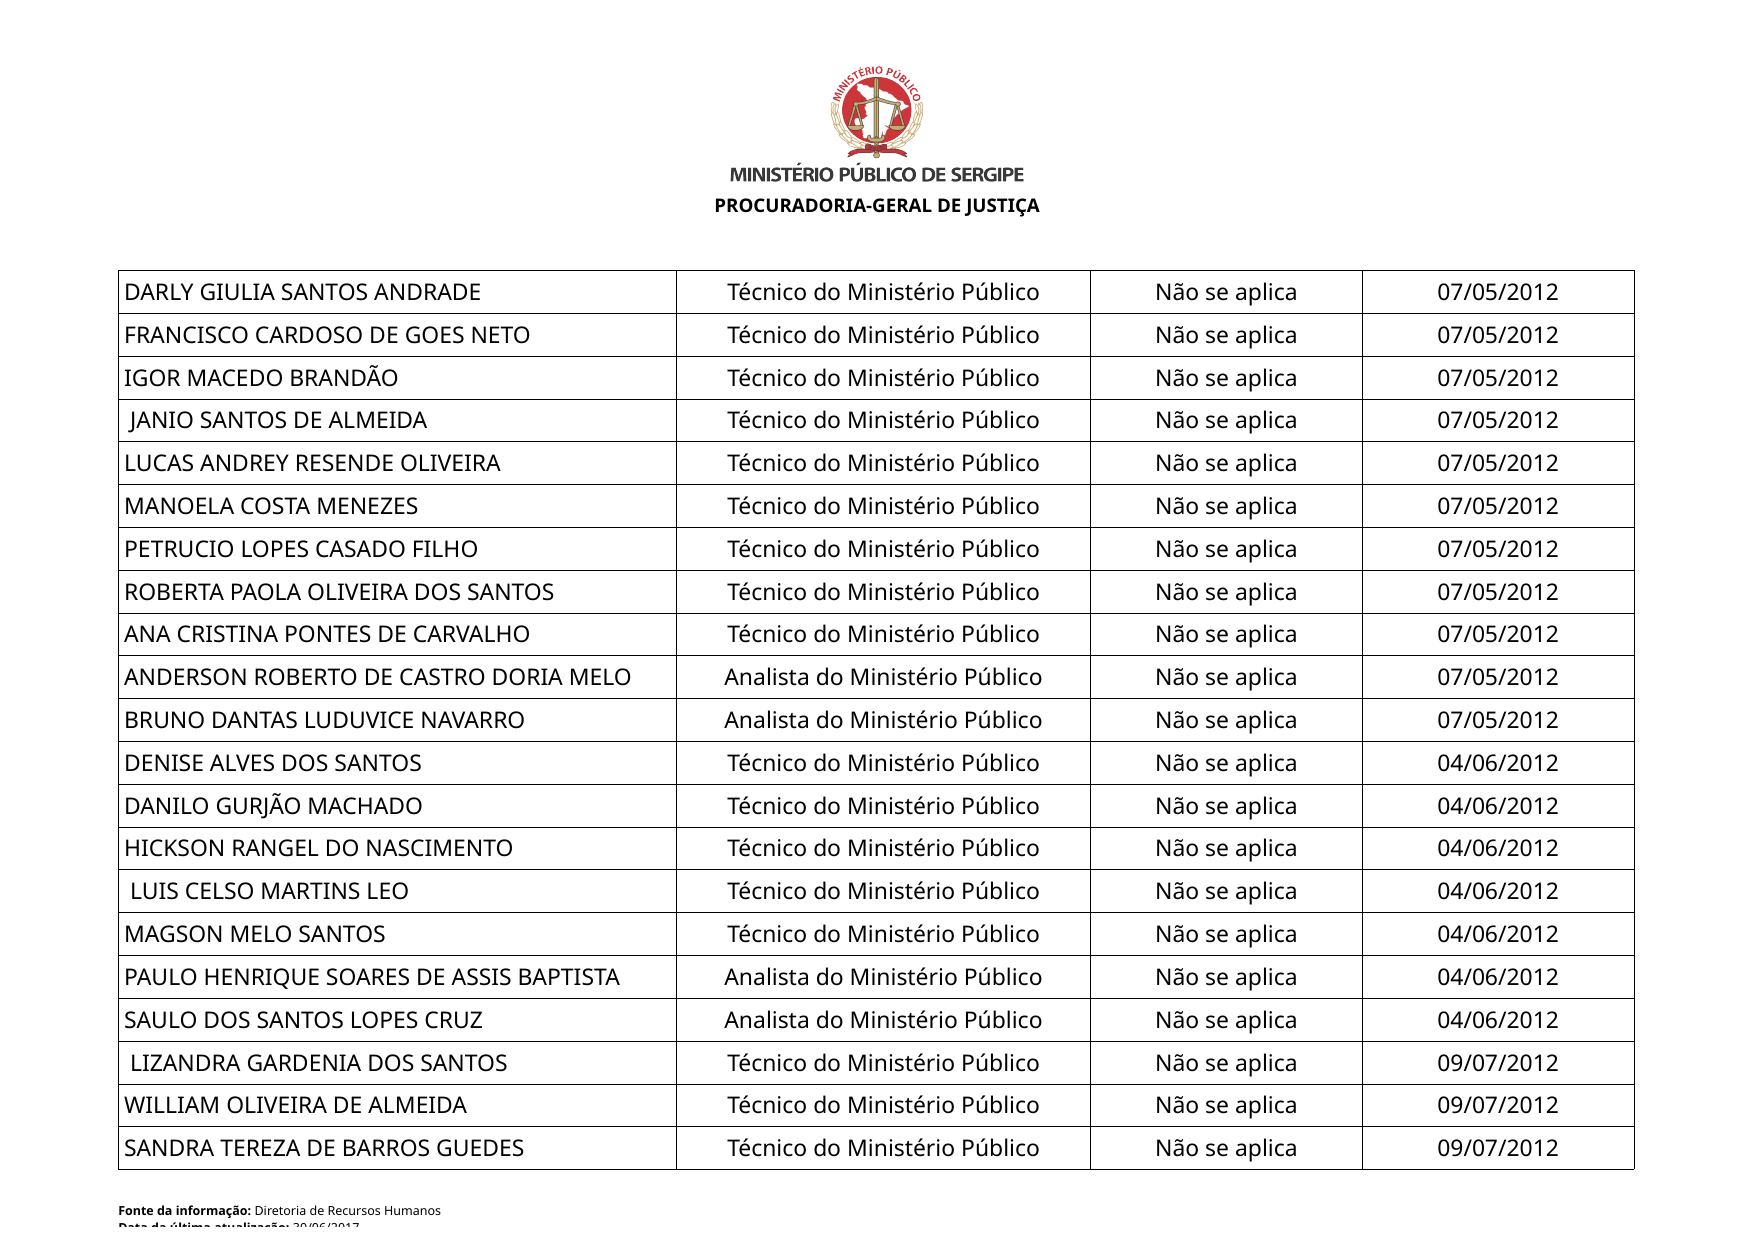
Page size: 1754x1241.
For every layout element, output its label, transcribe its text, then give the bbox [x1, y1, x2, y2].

table_cell Não se aplica [1091, 656, 1362, 698]
table_cell Técnico do Ministério Público [677, 614, 1090, 655]
table_cell ROBERTA PAOLA OLIVEIRA DOS SANTOS [119, 571, 676, 612]
table_cell 07/05/2012 [1363, 271, 1634, 313]
table_cell SANDRA TEREZA DE BARROS GUEDES [119, 1127, 676, 1169]
table_cell 04/06/2012 [1363, 742, 1634, 784]
table_cell PETRUCIO LOPES CASADO FILHO [119, 528, 676, 570]
table_cell 07/05/2012 [1363, 614, 1634, 655]
table_cell 07/05/2012 [1363, 656, 1634, 698]
table_cell Técnico do Ministério Público [677, 785, 1090, 827]
table_cell Não se aplica [1091, 314, 1362, 356]
table_cell Não se aplica [1091, 870, 1362, 912]
table_cell Analista do Ministério Público [677, 699, 1090, 741]
table_cell Técnico do Ministério Público [677, 1085, 1090, 1126]
table_cell DENISE ALVES DOS SANTOS [119, 742, 676, 784]
table_cell Analista do Ministério Público [677, 656, 1090, 698]
table_cell 09/07/2012 [1363, 1127, 1634, 1169]
table_cell Técnico do Ministério Público [677, 400, 1090, 441]
table_cell Não se aplica [1091, 913, 1362, 955]
table_cell 07/05/2012 [1363, 314, 1634, 356]
table_cell Técnico do Ministério Público [677, 271, 1090, 313]
table_cell Não se aplica [1091, 699, 1362, 741]
table_cell MANOELA COSTA MENEZES [119, 485, 676, 527]
table_cell 04/06/2012 [1363, 913, 1634, 955]
table_cell Não se aplica [1091, 1127, 1362, 1169]
table_cell 07/05/2012 [1363, 699, 1634, 741]
table_cell Não se aplica [1091, 357, 1362, 398]
table_cell FRANCISCO CARDOSO DE GOES NETO [119, 314, 676, 356]
table_cell 04/06/2012 [1363, 999, 1634, 1041]
table_cell Não se aplica [1091, 999, 1362, 1041]
table_cell 09/07/2012 [1363, 1042, 1634, 1083]
table_cell Não se aplica [1091, 571, 1362, 612]
table_cell Não se aplica [1091, 785, 1362, 827]
table_cell Não se aplica [1091, 742, 1362, 784]
table_cell Técnico do Ministério Público [677, 870, 1090, 912]
table_cell Técnico do Ministério Público [677, 528, 1090, 570]
table_cell Não se aplica [1091, 614, 1362, 655]
table_cell 07/05/2012 [1363, 571, 1634, 612]
table_cell PAULO HENRIQUE SOARES DE ASSIS BAPTISTA [119, 956, 676, 998]
table_cell ANA CRISTINA PONTES DE CARVALHO [119, 614, 676, 655]
table_cell MAGSON MELO SANTOS [119, 913, 676, 955]
table_cell Técnico do Ministério Público [677, 571, 1090, 612]
table_cell IGOR MACEDO BRANDÃO [119, 357, 676, 398]
table_cell Técnico do Ministério Público [677, 913, 1090, 955]
table_cell Não se aplica [1091, 956, 1362, 998]
table_cell 04/06/2012 [1363, 828, 1634, 869]
table_cell 07/05/2012 [1363, 357, 1634, 398]
table_cell ANDERSON ROBERTO DE CASTRO DORIA MELO [119, 656, 676, 698]
table_cell Técnico do Ministério Público [677, 742, 1090, 784]
table_cell Técnico do Ministério Público [677, 1127, 1090, 1169]
table_cell Não se aplica [1091, 400, 1362, 441]
table_cell Não se aplica [1091, 1042, 1362, 1083]
table_cell Não se aplica [1091, 485, 1362, 527]
table_cell Não se aplica [1091, 271, 1362, 313]
table_cell SAULO DOS SANTOS LOPES CRUZ [119, 999, 676, 1041]
table_cell Técnico do Ministério Público [677, 1042, 1090, 1083]
table_cell WILLIAM OLIVEIRA DE ALMEIDA [119, 1085, 676, 1126]
table_cell LUCAS ANDREY RESENDE OLIVEIRA [119, 442, 676, 484]
table_cell 04/06/2012 [1363, 785, 1634, 827]
table_cell Não se aplica [1091, 442, 1362, 484]
table_cell Não se aplica [1091, 828, 1362, 869]
table_cell DANILO GURJÃO MACHADO [119, 785, 676, 827]
table_cell BRUNO DANTAS LUDUVICE NAVARRO [119, 699, 676, 741]
table_cell 04/06/2012 [1363, 956, 1634, 998]
table_cell LIZANDRA GARDENIA DOS SANTOS [119, 1042, 676, 1083]
table_cell Analista do Ministério Público [677, 956, 1090, 998]
table_cell JANIO SANTOS DE ALMEIDA [119, 400, 676, 441]
table_cell Técnico do Ministério Público [677, 485, 1090, 527]
table_cell HICKSON RANGEL DO NASCIMENTO [119, 828, 676, 869]
table_cell 07/05/2012 [1363, 442, 1634, 484]
table_cell 07/05/2012 [1363, 528, 1634, 570]
table_cell 07/05/2012 [1363, 485, 1634, 527]
table_cell LUIS CELSO MARTINS LEO [119, 870, 676, 912]
table_cell Não se aplica [1091, 528, 1362, 570]
table_cell Não se aplica [1091, 1085, 1362, 1126]
table_cell Técnico do Ministério Público [677, 442, 1090, 484]
table_cell Técnico do Ministério Público [677, 828, 1090, 869]
table_cell 04/06/2012 [1363, 870, 1634, 912]
table_cell 07/05/2012 [1363, 400, 1634, 441]
table_cell Técnico do Ministério Público [677, 314, 1090, 356]
table_cell DARLY GIULIA SANTOS ANDRADE [119, 271, 676, 313]
table_cell Analista do Ministério Público [677, 999, 1090, 1041]
table_cell Técnico do Ministério Público [677, 357, 1090, 398]
picture [730, 66, 1024, 185]
table_cell 09/07/2012 [1363, 1085, 1634, 1126]
